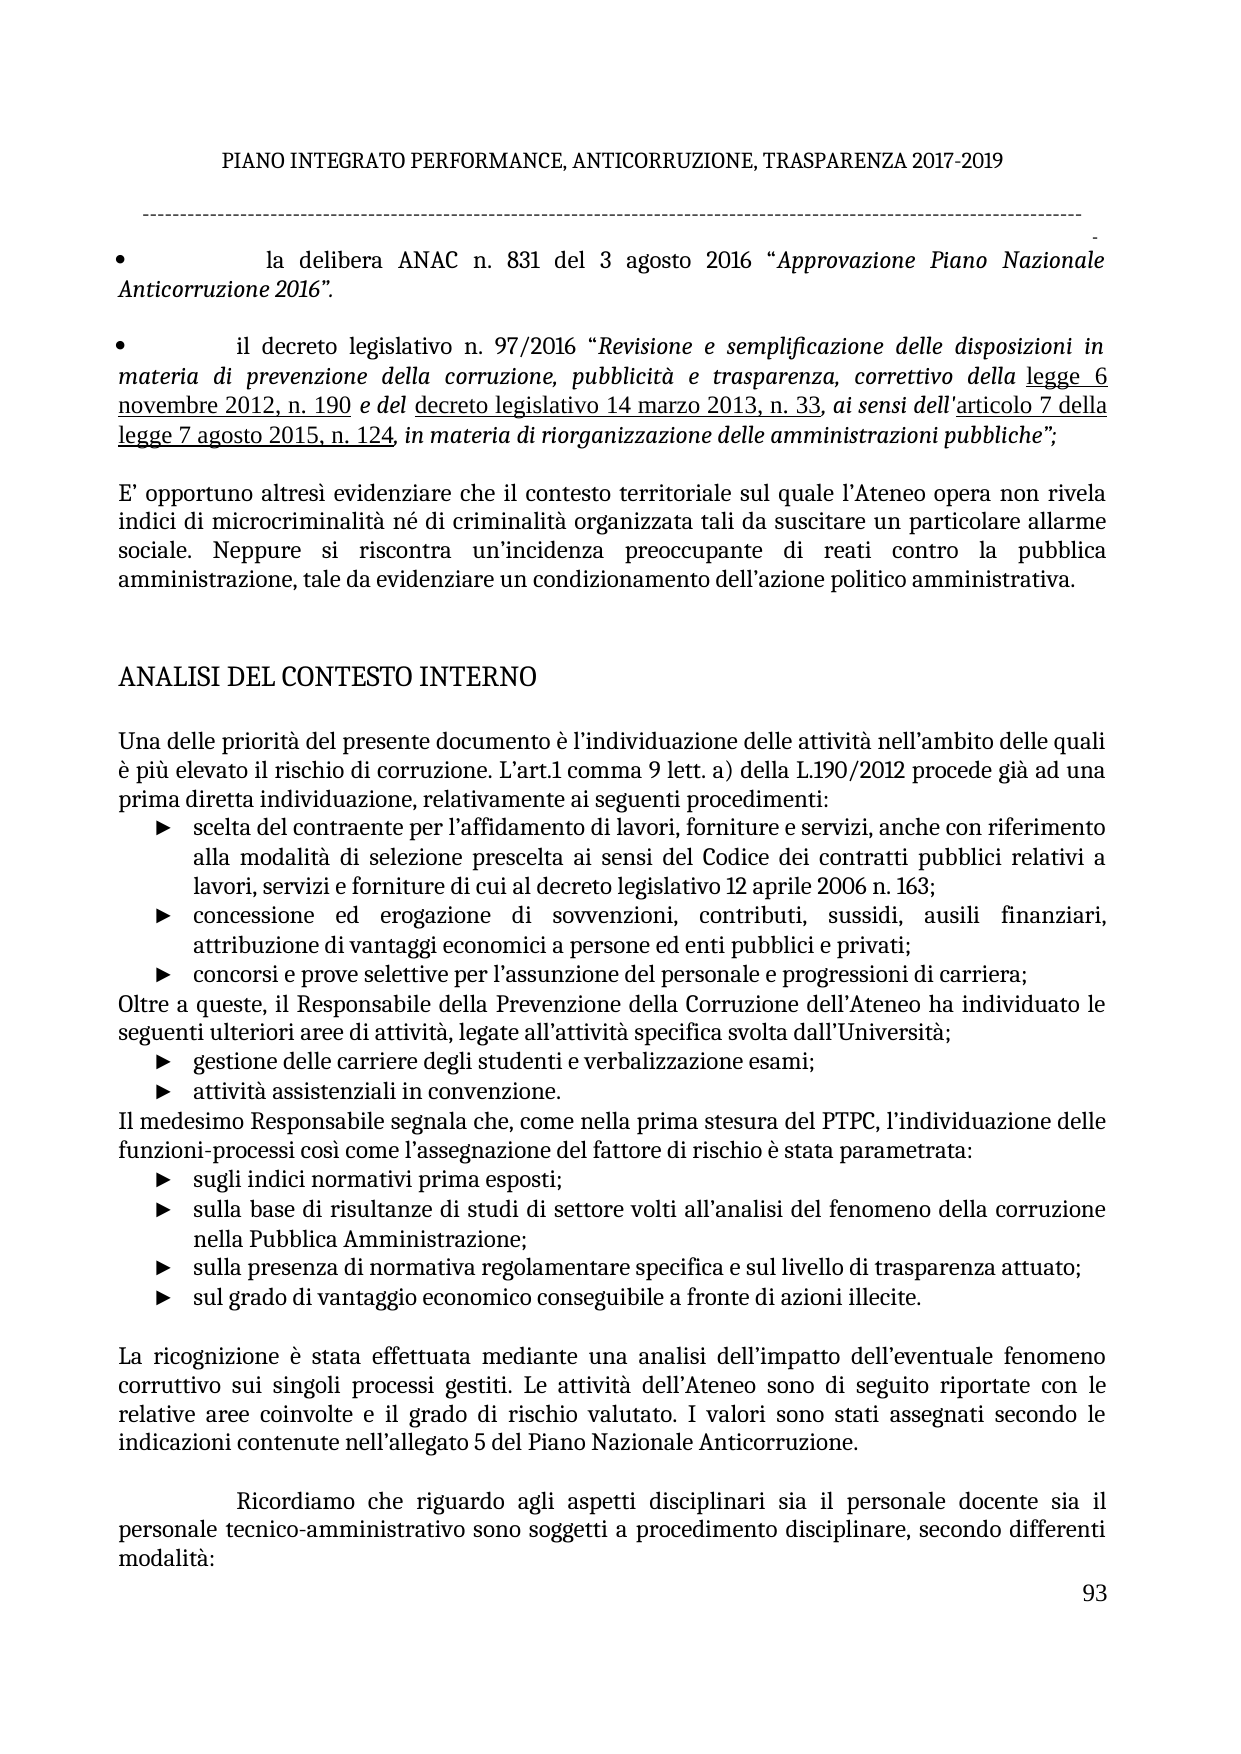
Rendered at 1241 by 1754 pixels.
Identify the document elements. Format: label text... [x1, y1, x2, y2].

list sulla base di risultanze di studi di settore volti all’analisi del fenomeno della corruzione nella Pubblica Amministrazione; [156, 1194, 1107, 1253]
subtitle ANALISI DEL CONTESTO INTERNO [118, 660, 1107, 693]
list concessione ed erogazione di sovvenzioni, contributi, sussidi, ausili finanziari, attribuzione di vantaggi economici a persone ed enti pubblici e privati; [156, 901, 1107, 959]
text Oltre a queste, il Responsabile della Prevenzione della Corruzione dell’Ateneo ha individuato le seguenti ulteriori aree di attività, legate all’attività specifica svolta dall’Università; [118, 989, 1107, 1047]
text Ricordiamo che riguardo agli aspetti disciplinari sia il personale docente sia il personale tecnico-amministrativo sono soggetti a procedimento disciplinare, secondo differenti modalità: [118, 1457, 1107, 1573]
list attività assistenziali in convenzione. [156, 1077, 1107, 1107]
list sulla presenza di normativa regolamentare specifica e sul livello di trasparenza attuato; [156, 1253, 1107, 1283]
list sugli indici normativi prima esposti; [156, 1164, 1107, 1194]
list il decreto legislativo n. 97/2016 “Revisione e semplificazione delle disposizioni in materia di prevenzione della corruzione, pubblicità e trasparenza, correttivo della legge 6 novembre 2012, n. 190 e del decreto legislativo 14 marzo 2013, n. 33, ai sensi dell'articolo 7 della legge 7 agosto 2015, n. 124, in materia di riorganizzazione delle amministrazioni pubbliche”; [116, 332, 1107, 450]
list gestione delle carriere degli studenti e verbalizzazione esami; [156, 1047, 1107, 1077]
text E’ opportuno altresì evidenziare che il contesto territoriale sul quale l’Ateneo opera non rivela indici di microcriminalità né di criminalità organizzata tali da suscitare un particolare allarme sociale. Neppure si riscontra un’incidenza preoccupante di reati contro la pubblica amministrazione, tale da evidenziare un condizionamento dell’azione politico amministrativa. [118, 478, 1107, 593]
text La ricognizione è stata effettuata mediante una analisi dell’impatto dell’eventuale fenomeno corruttivo sui singoli processi gestiti. Le attività dell’Ateneo sono di seguito riportate con le relative aree coinvolte e il grado di rischio valutato. I valori sono stati assegnati secondo le indicazioni contenute nell’allegato 5 del Piano Nazionale Anticorruzione. [118, 1342, 1107, 1457]
text Una delle priorità del presente documento è l’individuazione delle attività nell’ambito delle quali è più elevato il rischio di corruzione. L’art.1 comma 9 lett. a) della L.190/2012 procede già ad una prima diretta individuazione, relativamente ai seguenti procedimenti: [118, 727, 1107, 813]
list concorsi e prove selettive per l’assunzione del personale e progressioni di carriera; [156, 959, 1107, 989]
text Il medesimo Responsabile segnala che, come nella prima stesura del PTPC, l’individuazione delle funzioni-processi così come l’assegnazione del fattore di rischio è stata parametrata: [118, 1107, 1107, 1164]
list sul grado di vantaggio economico conseguibile a fronte di azioni illecite. [156, 1283, 1107, 1313]
list scelta del contraente per l’affidamento di lavori, forniture e servizi, anche con riferimento alla modalità di selezione prescelta ai sensi del Codice dei contratti pubblici relativi a lavori, servizi e forniture di cui al decreto legislativo 12 aprile 2006 n. 163; [156, 813, 1107, 901]
list la delibera ANAC n. 831 del 3 agosto 2016 “Approvazione Piano Nazionale Anticorruzione 2016”. [116, 246, 1107, 303]
